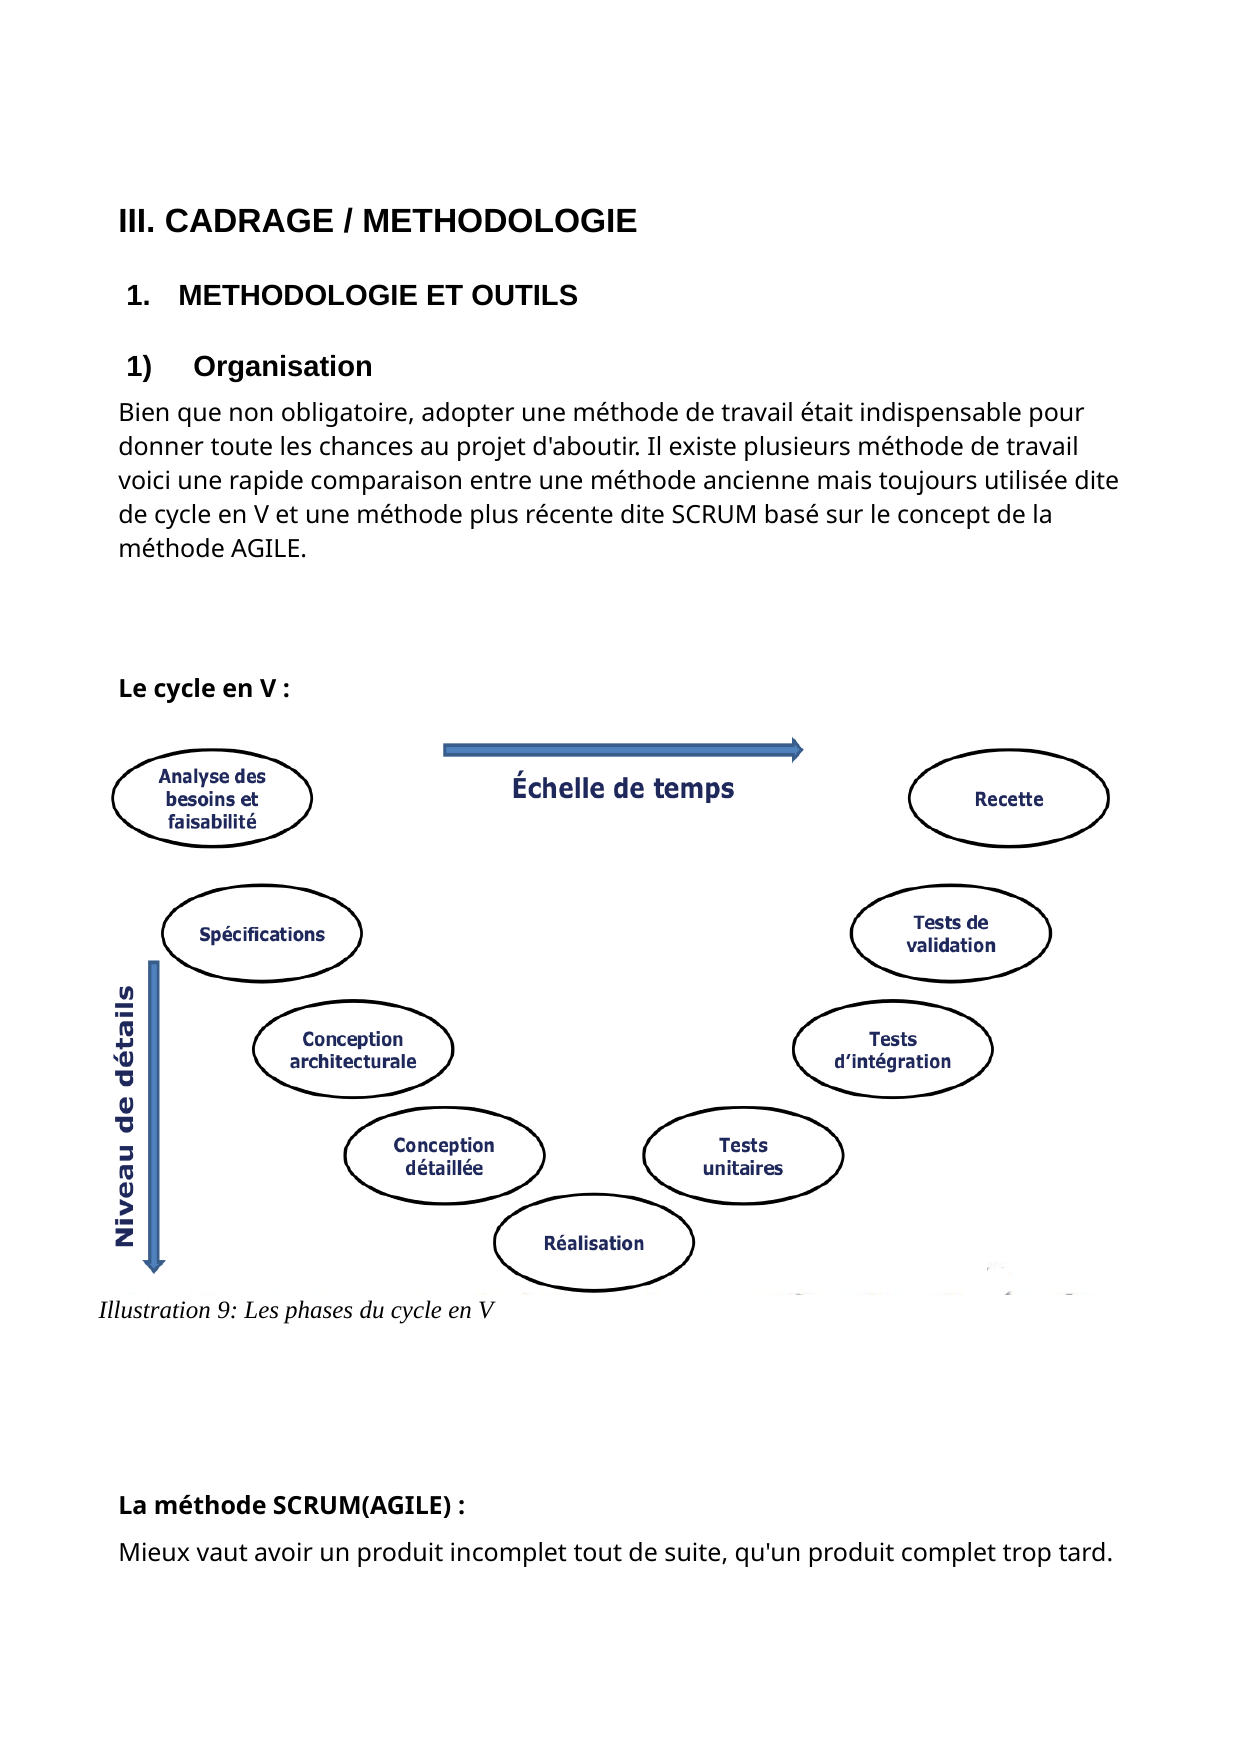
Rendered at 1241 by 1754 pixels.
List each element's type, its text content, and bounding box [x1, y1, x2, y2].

subtitle Organisation [118, 348, 1122, 382]
picture [98, 729, 1113, 1295]
text Le cycle en V : [118, 671, 1122, 704]
subtitle III. CADRAGE / METHODOLOGIE [118, 201, 1122, 240]
subtitle METHODOLOGIE ET OUTILS [118, 277, 1122, 311]
text Bien que non obligatoire, adopter une méthode de travail était indispensable pour donner toute les chances au projet d'aboutir. Il existe plusieurs méthode de travail voici une rapide comparaison entre une méthode ancienne mais toujours utilisée dite de cycle en V et une méthode plus récente dite SCRUM basé sur le concept de la méthode AGILE. [118, 394, 1122, 565]
text Illustration 9: Les phases du cycle en V [98, 1295, 1142, 1323]
text La méthode SCRUM(AGILE) : [118, 1488, 1122, 1522]
text Mieux vaut avoir un produit incomplet tout de suite, qu'un produit complet trop tard. [118, 1534, 1122, 1569]
